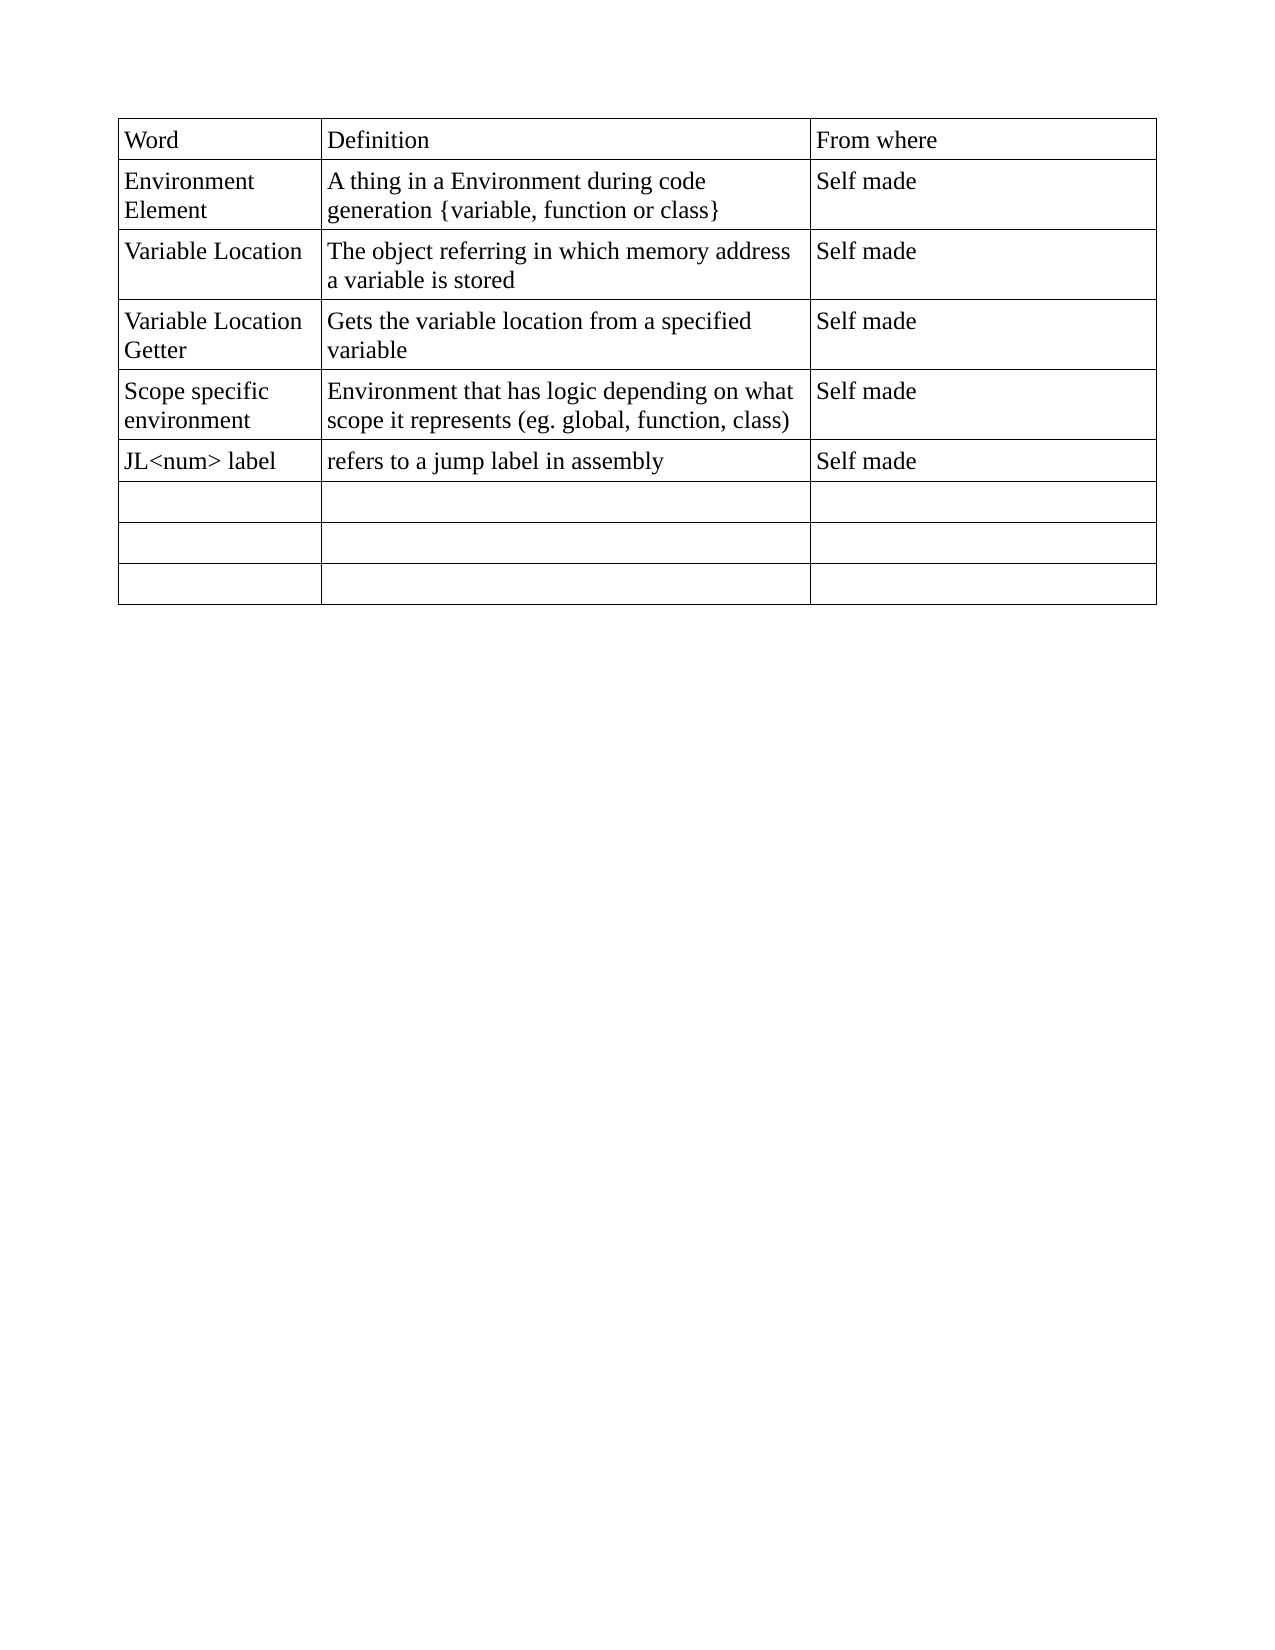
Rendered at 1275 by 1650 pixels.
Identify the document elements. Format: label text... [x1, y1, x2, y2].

table_cell [811, 523, 1156, 563]
table_cell Scope specific environment [119, 370, 321, 439]
table_header From where [811, 119, 1156, 159]
table_cell Environment that has logic depending on what scope it represents (eg. global, function, class) [322, 370, 810, 439]
table_cell Self made [811, 370, 1156, 439]
table_header Word [119, 119, 321, 159]
table_cell Self made [811, 440, 1156, 481]
table_header Definition [322, 119, 810, 159]
table_cell [119, 482, 321, 522]
table_cell [811, 564, 1156, 604]
table_cell [119, 523, 321, 563]
table_cell A thing in a Environment during code generation {variable, function or class} [322, 160, 810, 229]
table_cell Variable Location [119, 230, 321, 299]
table_cell Self made [811, 160, 1156, 229]
table_cell refers to a jump label in assembly [322, 440, 810, 481]
table_cell [119, 564, 321, 604]
table_cell Environment Element [119, 160, 321, 229]
table_cell Gets the variable location from a specified variable [322, 300, 810, 369]
table_cell Self made [811, 230, 1156, 299]
table_cell Variable Location Getter [119, 300, 321, 369]
table_cell [322, 482, 810, 522]
table_cell [322, 523, 810, 563]
table_cell The object referring in which memory address a variable is stored [322, 230, 810, 299]
table_cell Self made [811, 300, 1156, 369]
table_cell [811, 482, 1156, 522]
table_cell JL<num> label [119, 440, 321, 481]
table_cell [322, 564, 810, 604]
